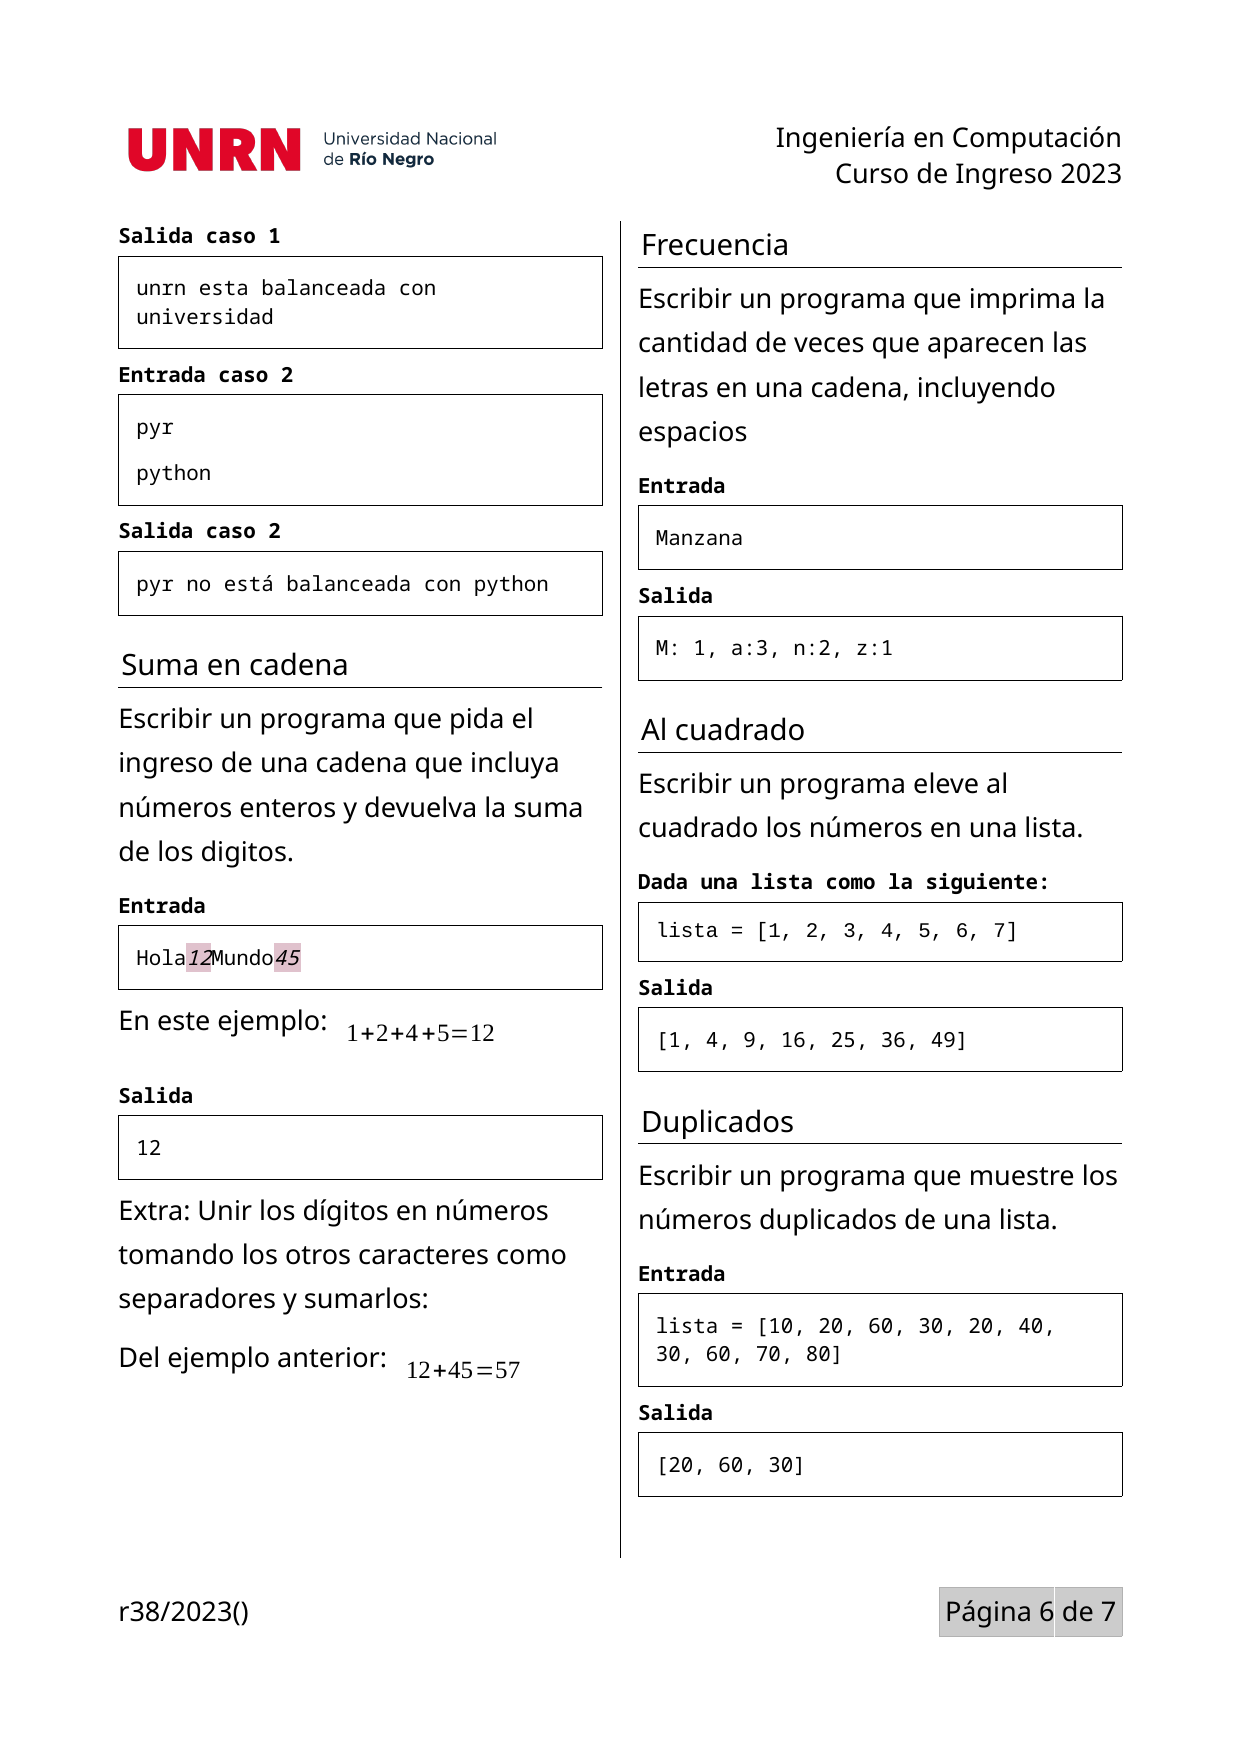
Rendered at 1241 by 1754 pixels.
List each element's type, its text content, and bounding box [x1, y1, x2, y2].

text Del ejemplo anterior: [118, 1338, 602, 1396]
text Salida [638, 973, 1122, 1001]
text En este ejemplo: [118, 1001, 602, 1059]
text pyr [119, 395, 602, 441]
subtitle Frecuencia [638, 221, 1122, 267]
text Salida [118, 1081, 602, 1109]
text Escribir un programa que imprima la cantidad de veces que aparecen las letras en una cadena, incluyendo espacios [638, 280, 1122, 449]
text Entrada caso 2 [118, 360, 602, 388]
subtitle Al cuadrado [638, 706, 1122, 752]
text 12 [119, 1116, 602, 1179]
text python [119, 441, 602, 505]
text lista = [10, 20, 60, 30, 20, 40, 30, 60, 70, 80] [639, 1294, 1122, 1386]
text Escribir un programa que muestre los números duplicados de una lista. [638, 1156, 1122, 1237]
text Salida [638, 581, 1122, 610]
text [20, 60, 30] [639, 1433, 1122, 1496]
subtitle Suma en cadena [118, 641, 602, 687]
text Salida [638, 1398, 1122, 1426]
text Salida caso 1 [118, 221, 602, 250]
text Salida caso 2 [118, 516, 602, 545]
text lista = [1, 2, 3, 4, 5, 6, 7] [639, 903, 1122, 961]
text Escribir un programa eleve al cuadrado los números en una lista. [638, 764, 1122, 846]
text Escribir un programa que pida el ingreso de una cadena que incluya números enteros y devuelva la suma de los digitos. [118, 700, 602, 869]
text Entrada [638, 471, 1122, 499]
text Manzana [639, 506, 1122, 569]
text [1, 4, 9, 16, 25, 36, 49] [639, 1008, 1122, 1071]
text Hola12Mundo45 [119, 926, 602, 989]
text Entrada [118, 891, 602, 919]
text pyr no está balanceada con python [119, 552, 602, 615]
text Dada una lista como la siguiente: [638, 867, 1122, 896]
subtitle Duplicados [638, 1098, 1122, 1143]
text unrn esta balanceada con universidad [119, 257, 602, 348]
text Entrada [638, 1259, 1122, 1287]
text M: 1, a:3, n:2, z:1 [639, 617, 1122, 680]
text Extra: Unir los dígitos en números tomando los otros caracteres como separadores y sumarlos: [118, 1191, 602, 1316]
picture [118, 118, 505, 180]
